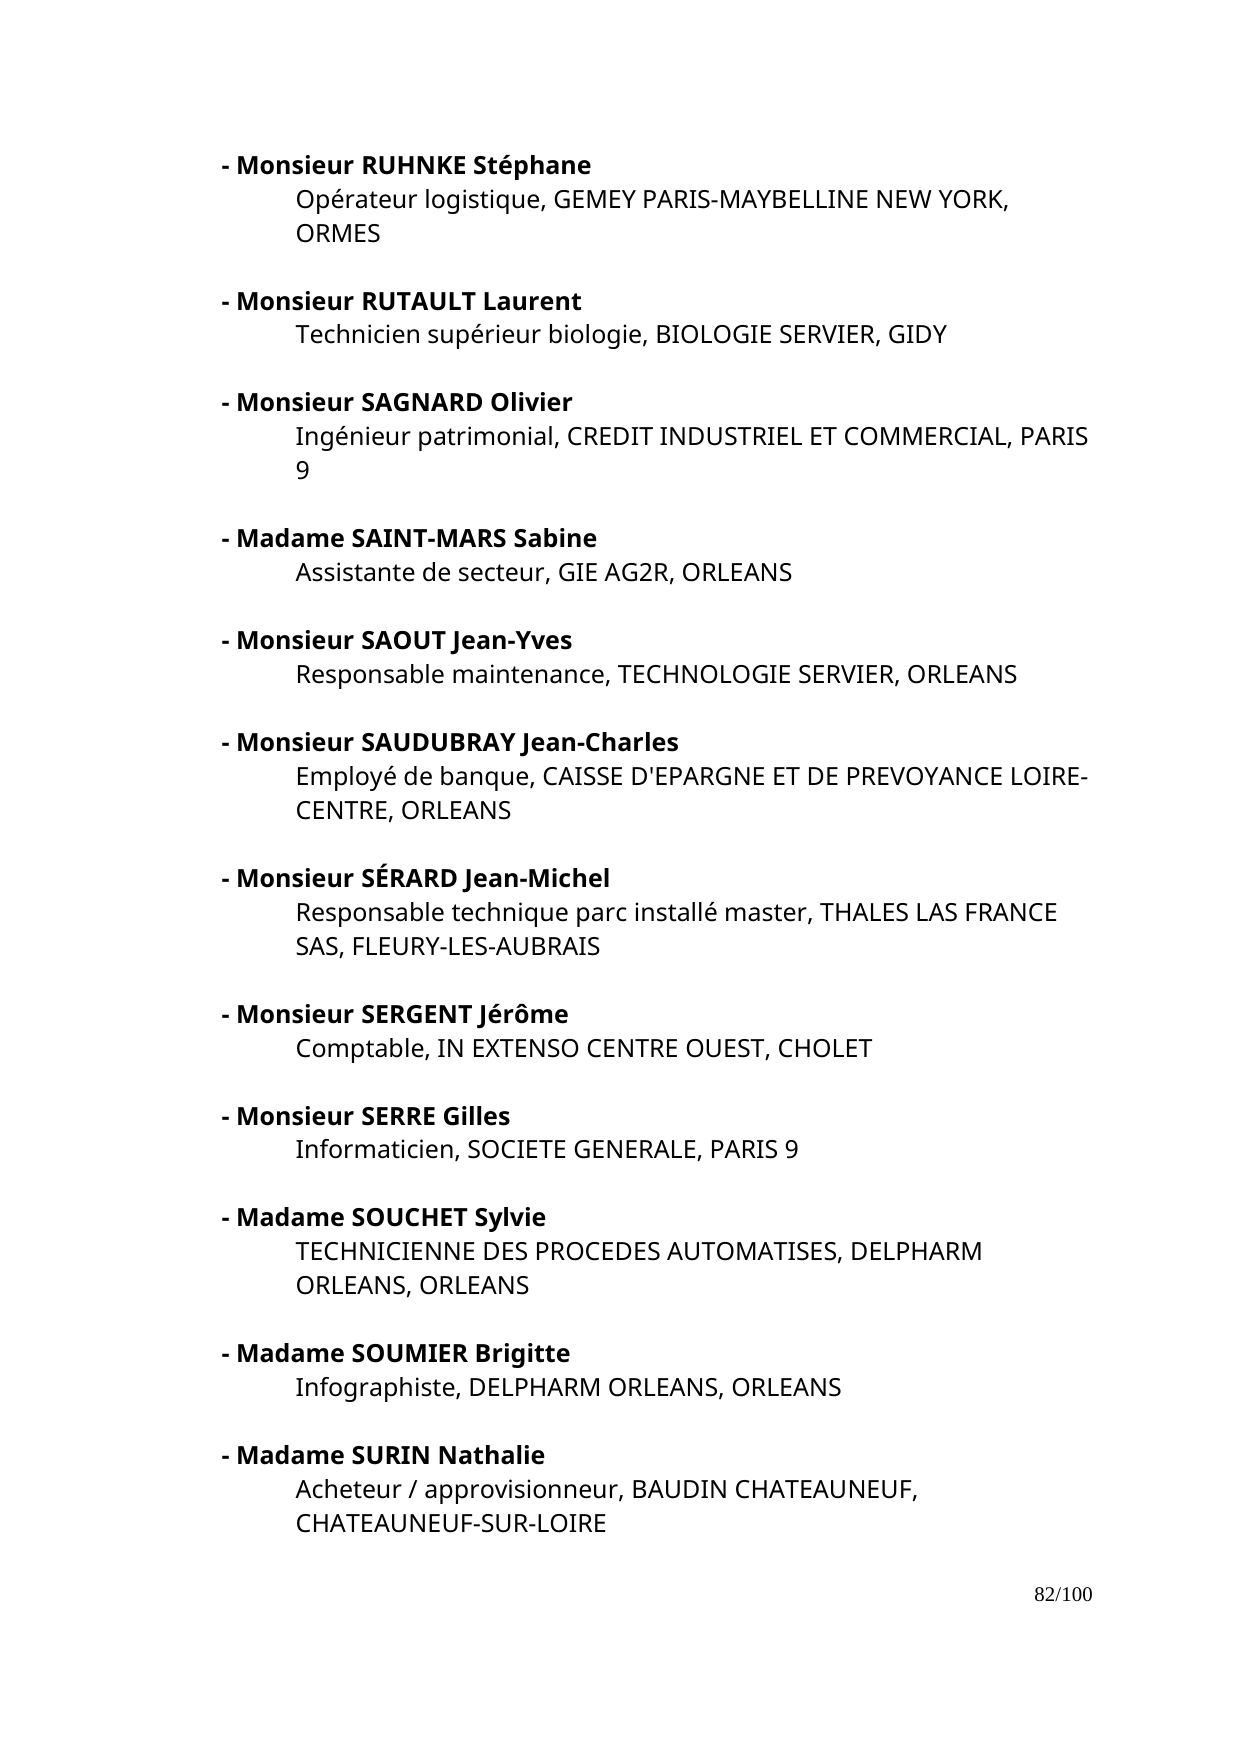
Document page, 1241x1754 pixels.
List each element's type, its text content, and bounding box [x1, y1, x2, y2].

text - Madame SURIN Nathalie Acheteur / approvisionneur, BAUDIN CHATEAUNEUF, CHATEAUNEUF-SUR-LOIRE [221, 1438, 1092, 1540]
text - Monsieur SAUDUBRAY Jean-Charles Employé de banque, CAISSE D'EPARGNE ET DE PREVOYANCE LOIRE-CENTRE, ORLEANS [221, 725, 1092, 827]
text - Monsieur SÉRARD Jean-Michel Responsable technique parc installé master, THALES LAS FRANCE SAS, FLEURY-LES-AUBRAIS [221, 861, 1092, 963]
text - Monsieur RUHNKE Stéphane Opérateur logistique, GEMEY PARIS-MAYBELLINE NEW YORK, ORMES [221, 148, 1092, 249]
text - Madame SOUCHET Sylvie TECHNICIENNE DES PROCEDES AUTOMATISES, DELPHARM ORLEANS, ORLEANS [221, 1200, 1092, 1302]
text - Monsieur SERRE Gilles Informaticien, SOCIETE GENERALE, PARIS 9 [221, 1098, 1092, 1166]
text - Monsieur SAOUT Jean-Yves Responsable maintenance, TECHNOLOGIE SERVIER, ORLEANS [221, 623, 1092, 691]
text - Madame SAINT-MARS Sabine Assistante de secteur, GIE AG2R, ORLEANS [221, 521, 1092, 589]
text - Madame SOUMIER Brigitte Infographiste, DELPHARM ORLEANS, ORLEANS [221, 1336, 1092, 1404]
text - Monsieur RUTAULT Laurent Technicien supérieur biologie, BIOLOGIE SERVIER, GIDY [221, 283, 1092, 351]
text - Monsieur SERGENT Jérôme Comptable, IN EXTENSO CENTRE OUEST, CHOLET [221, 997, 1092, 1064]
text - Monsieur SAGNARD Olivier Ingénieur patrimonial, CREDIT INDUSTRIEL ET COMMERCIAL, PARIS 9 [221, 385, 1092, 487]
